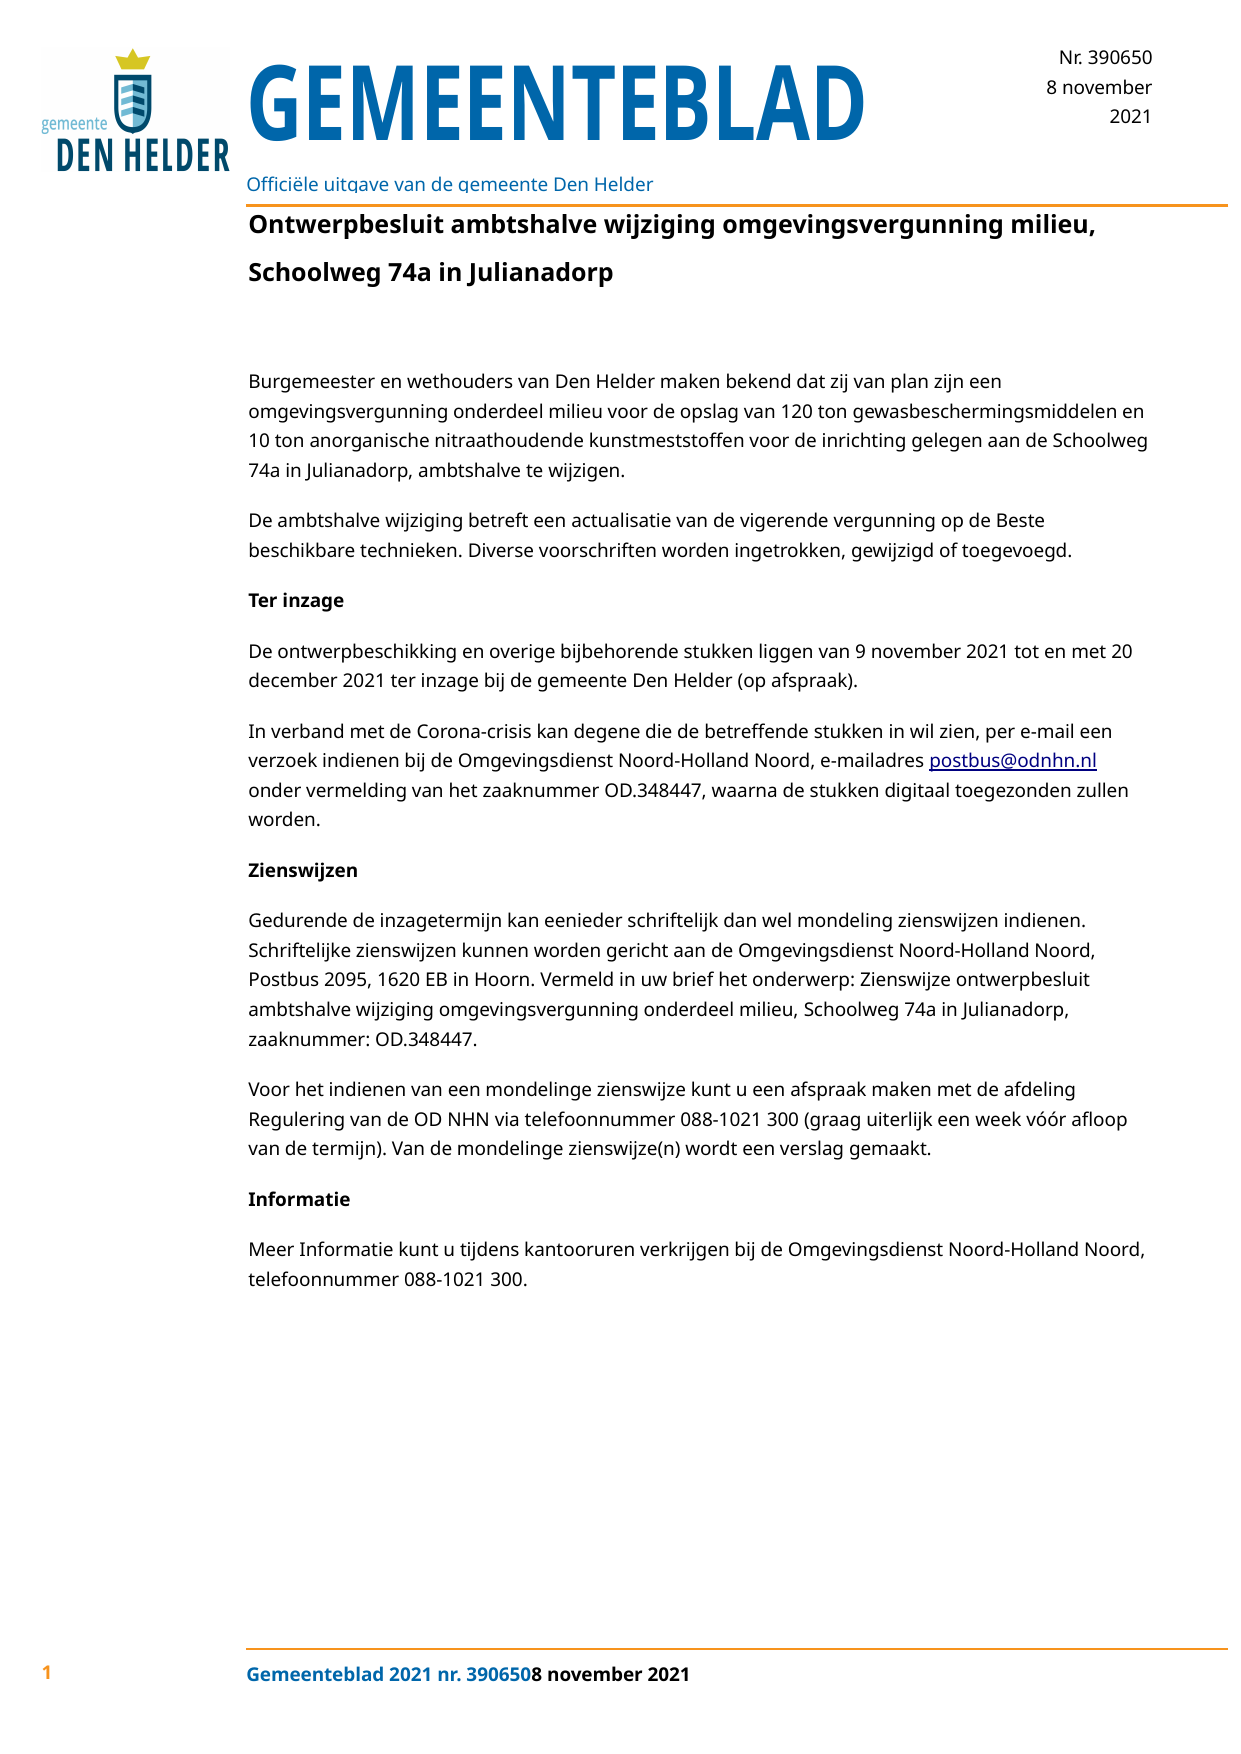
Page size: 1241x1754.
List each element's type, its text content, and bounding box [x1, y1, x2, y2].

picture [220, 160, 224, 172]
text Zienswijzen [248, 857, 1152, 883]
picture [130, 157, 135, 172]
text Meer Informatie kunt u tijdens kantooruren verkrijgen bij de Omgevingsdienst Noord-Holland Noord, telefoonnummer 088-1021 300. [248, 1236, 1152, 1292]
text Burgemeester en wethouders van Den Helder maken bekend dat zij van plan zijn een omgevingsvergunning onderdeel milieu voor de opslag van 120 ton gewasbeschermingsmiddelen en 10 ton anorganische nitraathoudende kunstmeststoffen voor de inrichting gelegen aan de Schoolweg 74a in Julianadorp, ambtshalve te wijzigen. [248, 368, 1152, 483]
text In verband met de Corona-crisis kan degene die de betreffende stukken in wil zien, per e-mail een verzoek indienen bij de Omgevingsdienst Noord-Holland Noord, e-mailadres postbus@odnhn.nl onder vermelding van het zaaknummer OD.348447, waarna de stukken digitaal toegezonden zullen worden. [248, 718, 1152, 832]
text Gedurende de inzagetermijn kan eenieder schriftelijk dan wel mondeling zienswijzen indienen. Schriftelijke zienswijzen kunnen worden gericht aan de Omgevingsdienst Noord-Holland Noord, Postbus 2095, 1620 EB in Hoorn. Vermeld in uw brief het onderwerp: Zienswijze ontwerpbesluit ambtshalve wijziging omgevingsvergunning onderdeel milieu, Schoolweg 74a in Julianadorp, zaaknummer: OD.348447. [248, 907, 1152, 1052]
picture [63, 144, 68, 165]
text Ontwerpbesluit ambtshalve wijziging omgevingsvergunning milieu, Schoolweg 74a in Julianadorp [248, 207, 1152, 288]
text Ter inzage [248, 587, 1152, 613]
text Voor het indienen van een mondelinge zienswijze kunt u een afspraak maken met de afdeling Regulering van de OD NHN via telefoonnummer 088-1021 300 (graag uiterlijk een week vóór afloop van de termijn). Van de mondelinge zienswijze(n) wordt een verslag gemaakt. [248, 1076, 1152, 1161]
picture [41, 47, 231, 172]
text Informatie [248, 1186, 1152, 1212]
picture [182, 144, 187, 165]
text De ontwerpbeschikking en overige bijbehorende stukken liggen van 9 november 2021 tot en met 20 december 2021 ter inzage bij de gemeente Den Helder (op afspraak). [248, 638, 1152, 693]
text De ambtshalve wijziging betreft een actualisatie van de vigerende vergunning op de Beste beschikbare technieken. Diverse voorschriften worden ingetrokken, gewijzigd of toegevoegd. [248, 507, 1152, 563]
picture [100, 154, 106, 172]
